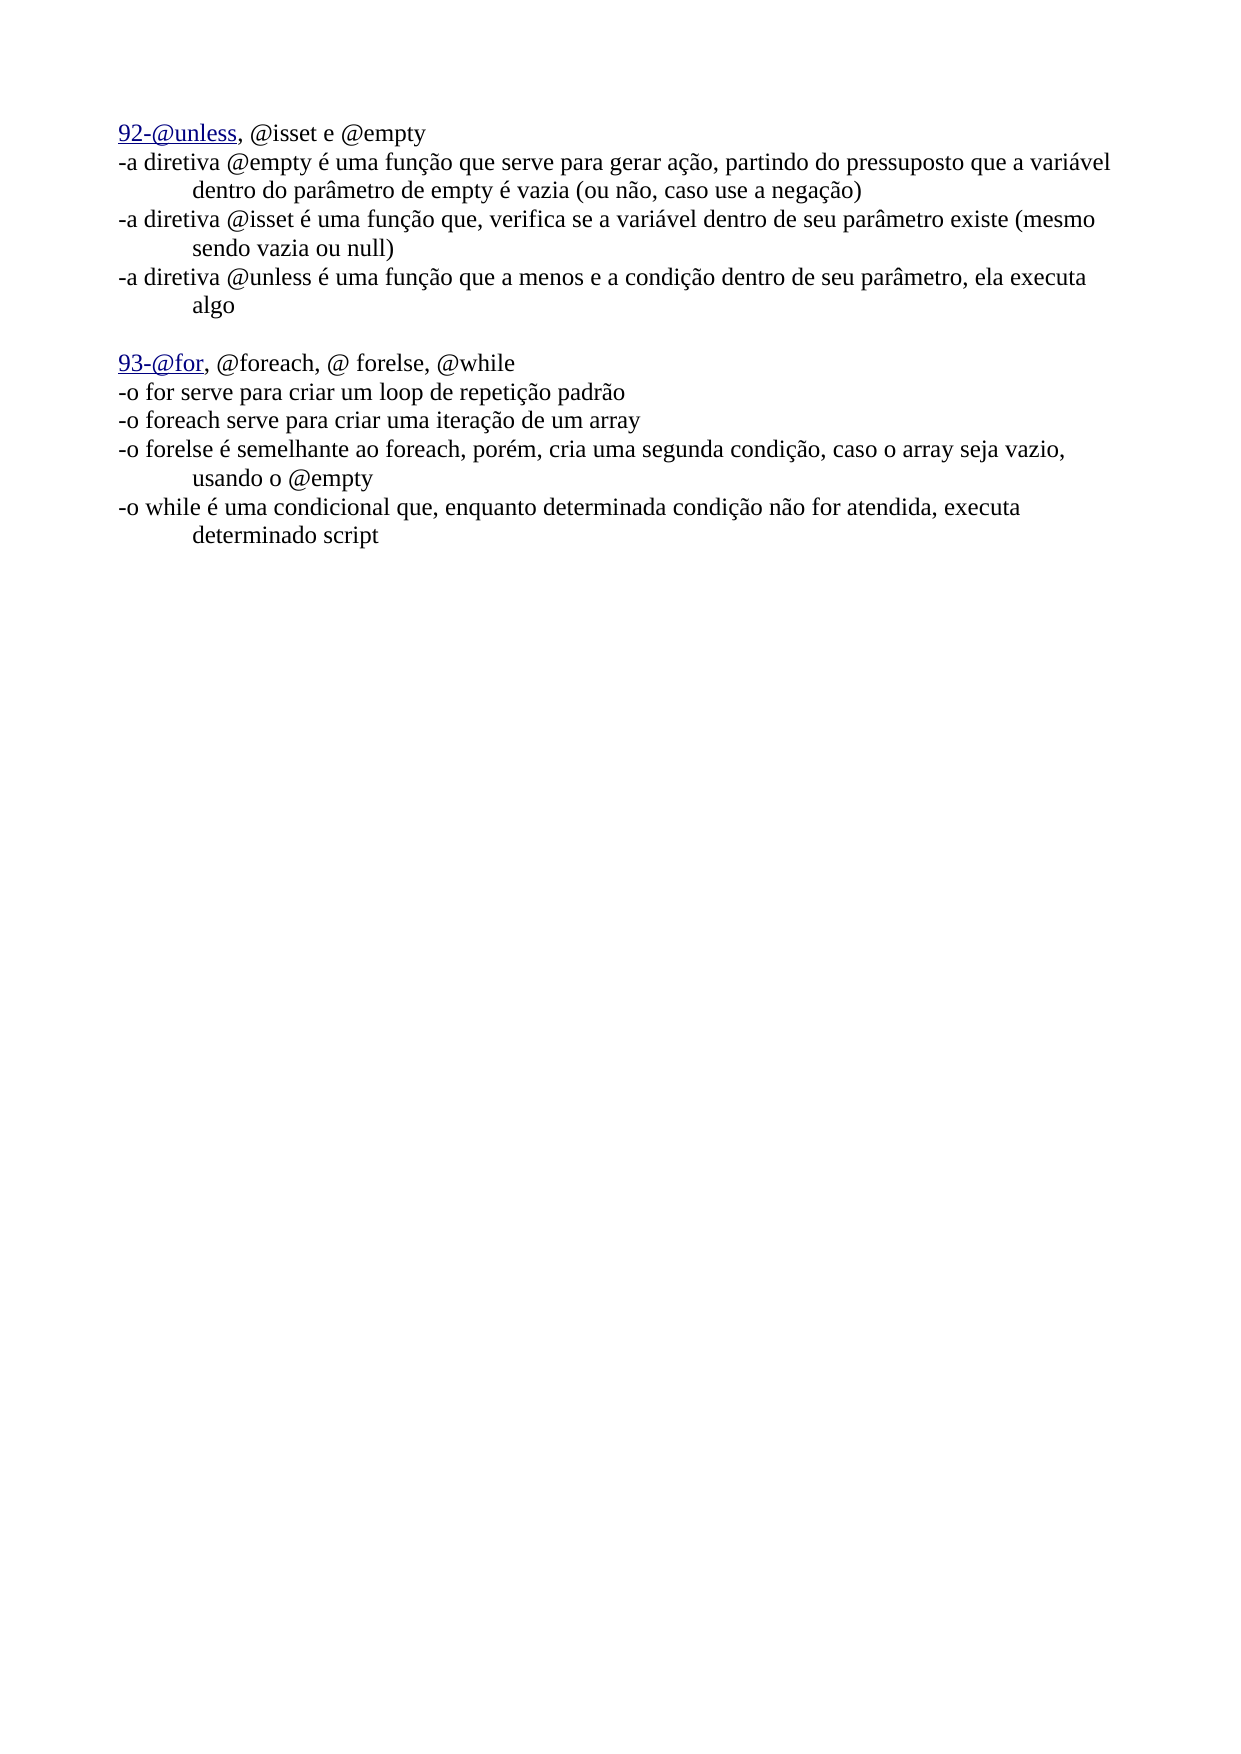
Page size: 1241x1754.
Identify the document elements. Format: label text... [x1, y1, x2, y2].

text -o while é uma condicional que, enquanto determinada condição não for atendida, executa determinado script [118, 492, 1122, 549]
text -a diretiva @unless é uma função que a menos e a condição dentro de seu parâmetro, ela executa [118, 262, 1122, 291]
text -o forelse é semelhante ao foreach, porém, cria uma segunda condição, caso o array seja vazio, usando o @empty [118, 434, 1122, 492]
text 93-@for, @foreach, @ forelse, @while [118, 348, 1122, 377]
text 92-@unless, @isset e @empty [118, 118, 1122, 147]
text -o foreach serve para criar uma iteração de um array [118, 406, 1122, 434]
text -a diretiva @isset é uma função que, verifica se a variável dentro de seu parâmetro existe (mesmo sendo vazia ou null) [118, 204, 1122, 262]
text -o for serve para criar um loop de repetição padrão [118, 377, 1122, 406]
text -a diretiva @empty é uma função que serve para gerar ação, partindo do pressuposto que a variável dentro do parâmetro de empty é vazia (ou não, caso use a negação) [118, 147, 1122, 204]
text algo [118, 291, 1122, 319]
